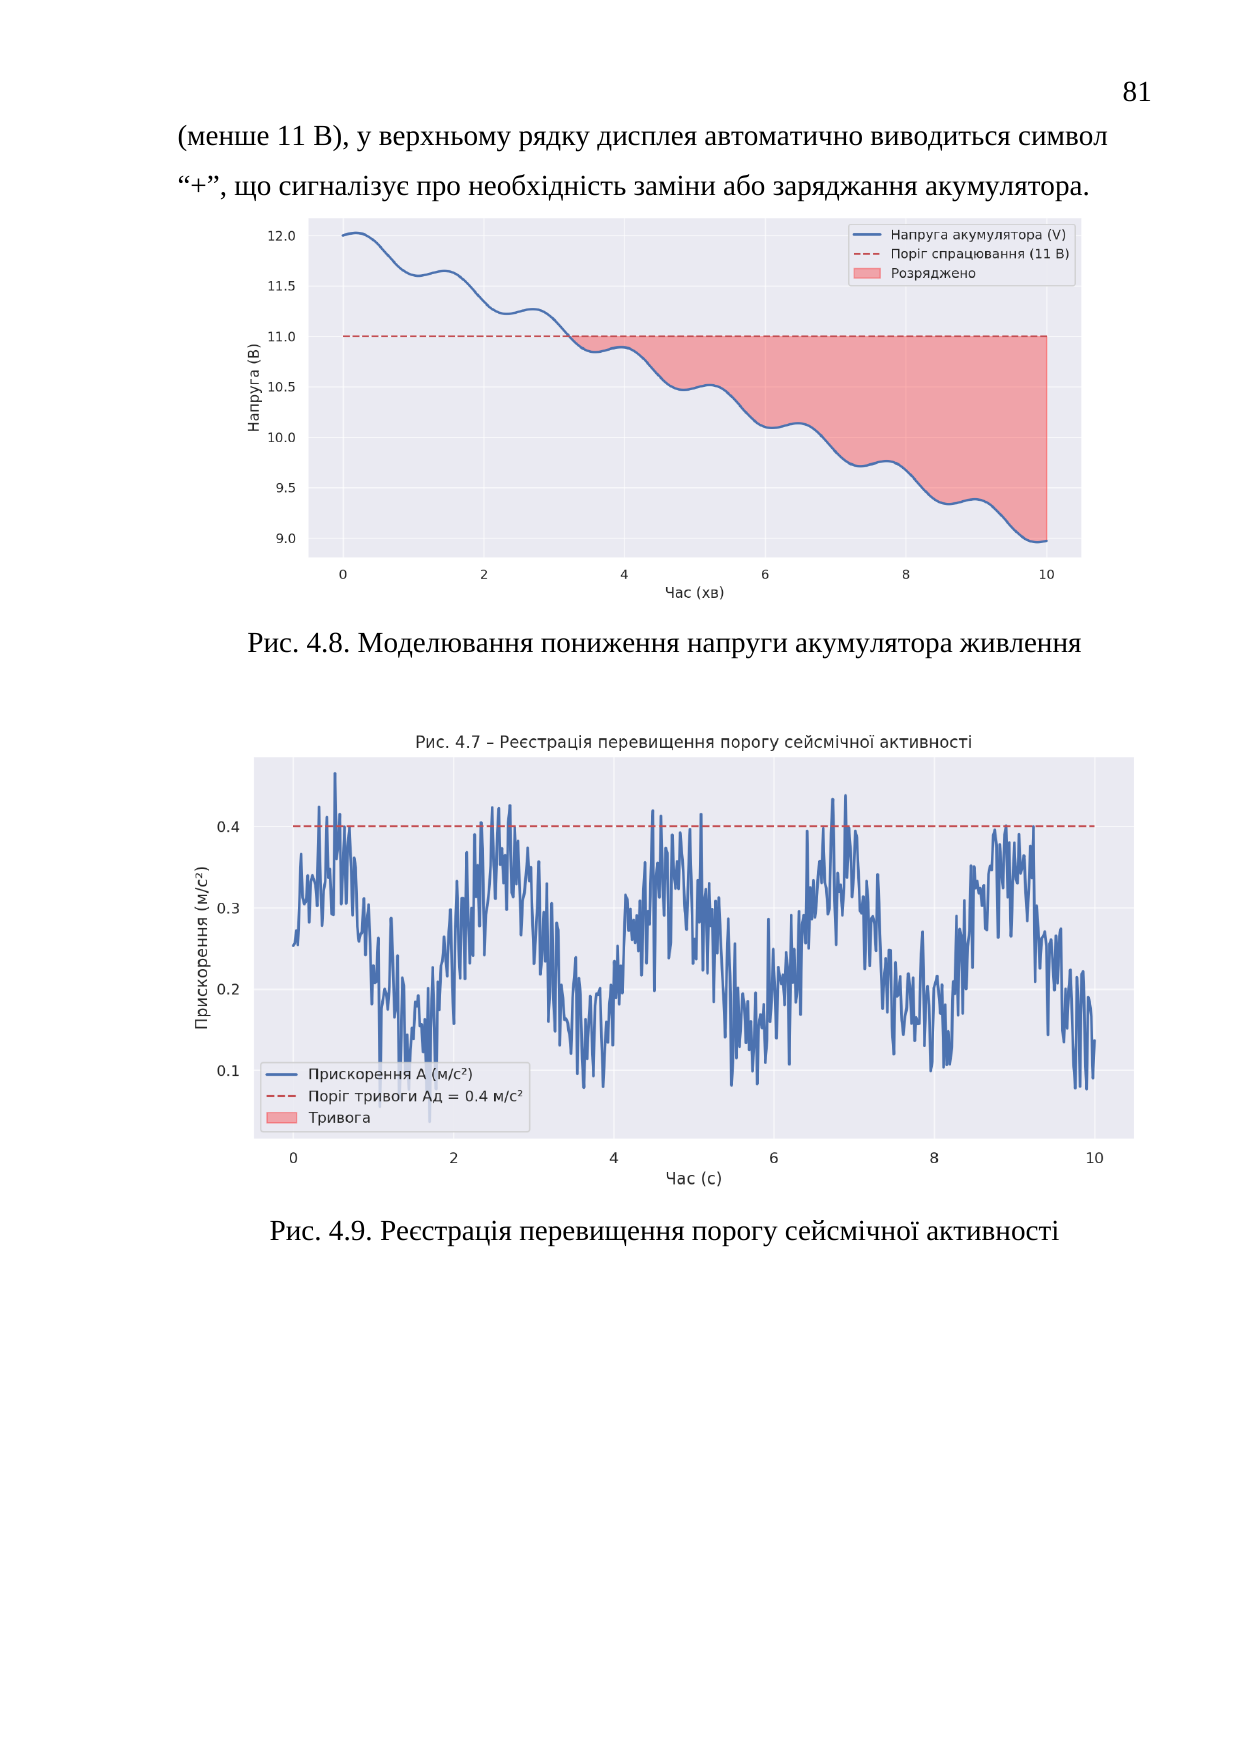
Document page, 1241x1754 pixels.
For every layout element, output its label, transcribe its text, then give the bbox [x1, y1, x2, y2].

picture [239, 218, 1090, 609]
text Рис. 4.8. Моделювання пониження напруги акумулятора живлення [177, 625, 1152, 658]
text Рис. 4.9. Реєстрація перевищення порогу сейсмічної активності [177, 1213, 1152, 1247]
picture [185, 725, 1144, 1197]
text (менше 11 В), у верхньому рядку дисплея автоматично виводиться символ “+”, що сигналізує про необхідність заміни або заряджання акумулятора. [177, 118, 1152, 202]
